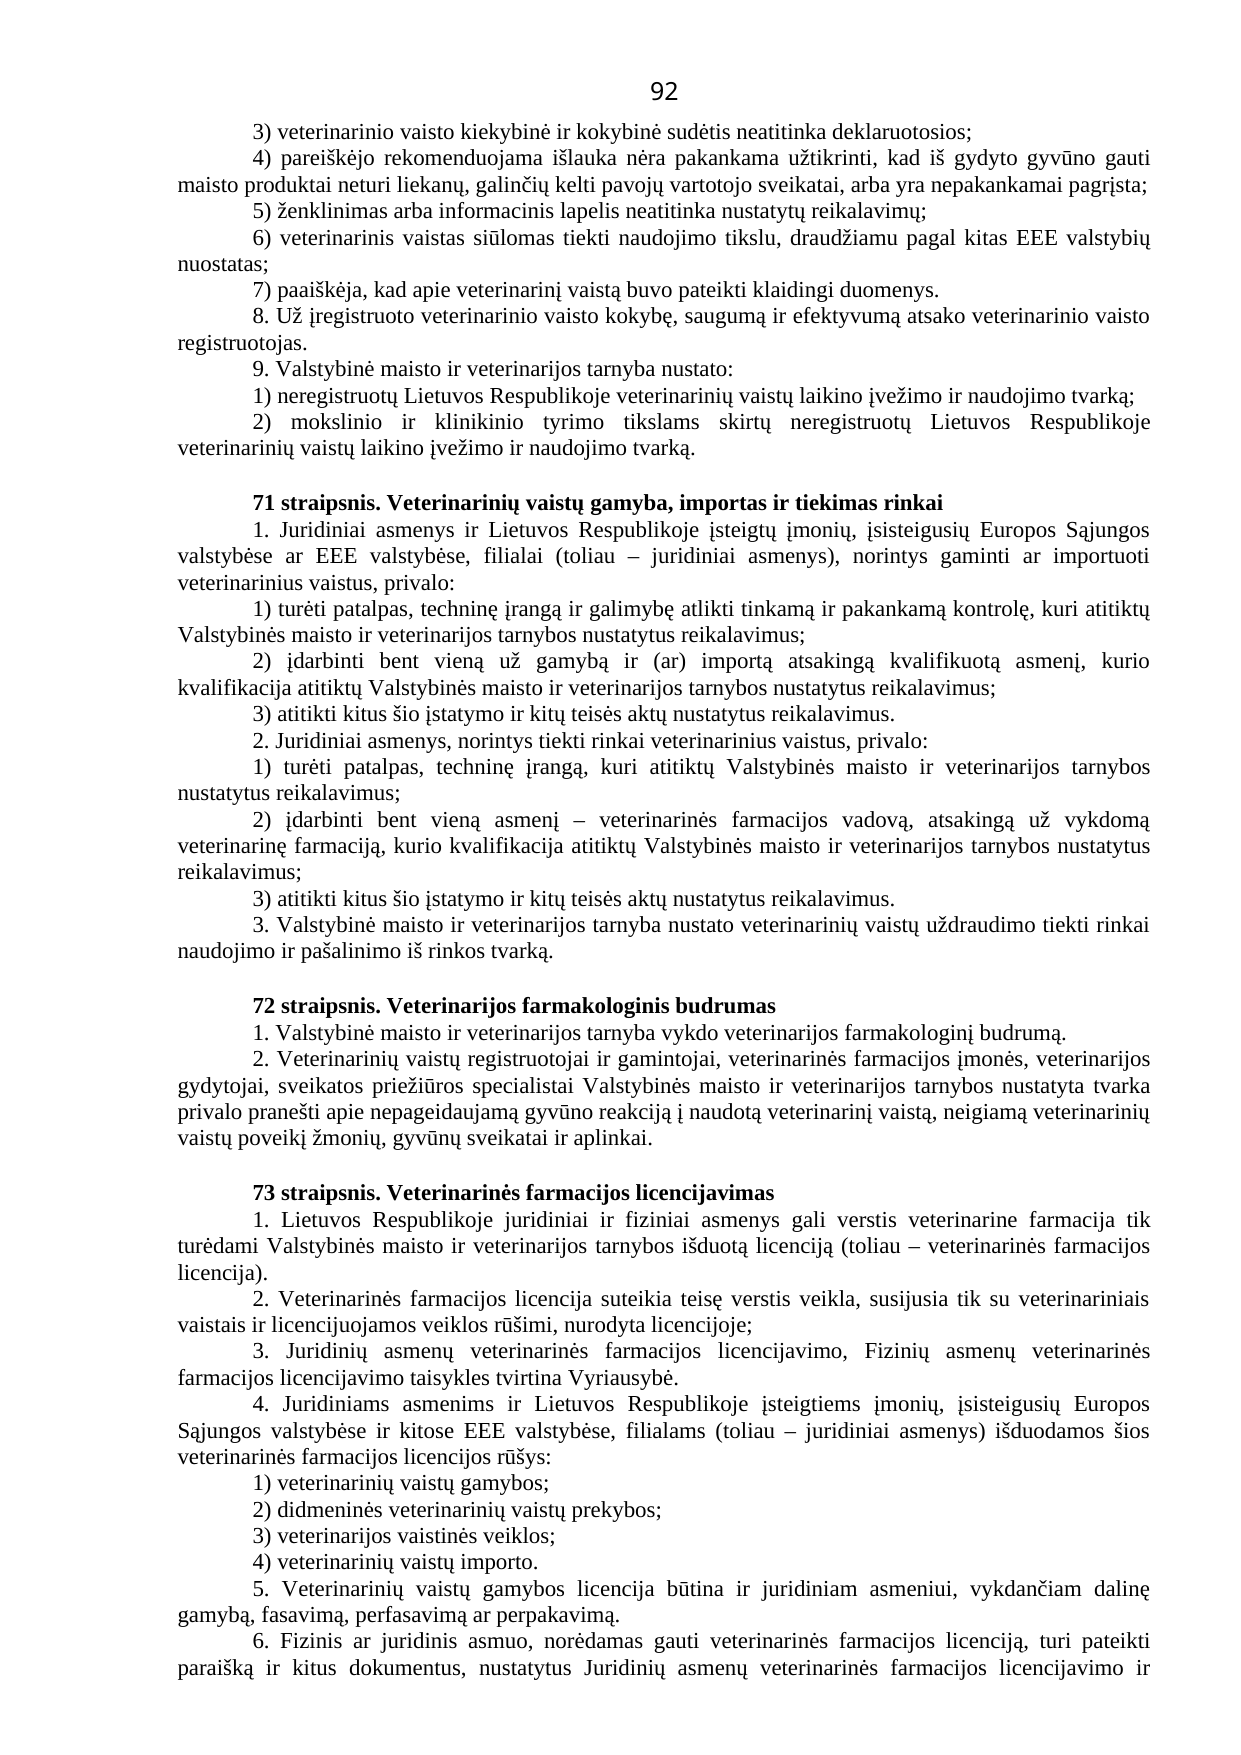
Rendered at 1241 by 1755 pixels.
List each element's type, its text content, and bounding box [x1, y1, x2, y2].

text 4. Juridiniams asmenims ir Lietuvos Respublikoje įsteigtiems įmonių, įsisteigusių Europos Sąjungos valstybėse ir kitose EEE valstybėse, filialams (toliau – juridiniai asmenys) išduodamos šios veterinarinės farmacijos licencijos rūšys: [177, 1390, 1152, 1469]
text 2. Juridiniai asmenys, norintys tiekti rinkai veterinarinius vaistus, privalo: [177, 727, 1152, 753]
text 5) ženklinimas arba informacinis lapelis neatitinka nustatytų reikalavimų; [177, 197, 1152, 223]
text 2. Veterinarinės farmacijos licencija suteikia teisę verstis veikla, susijusia tik su veterinariniais vaistais ir licencijuojamos veiklos rūšimi, nurodyta licencijoje; [177, 1285, 1152, 1338]
text 3. Juridinių asmenų veterinarinės farmacijos licencijavimo, Fizinių asmenų veterinarinės farmacijos licencijavimo taisykles tvirtina Vyriausybė. [177, 1338, 1152, 1390]
text 3. Valstybinė maisto ir veterinarijos tarnyba nustato veterinarinių vaistų uždraudimo tiekti rinkai naudojimo ir pašalinimo iš rinkos tvarką. [177, 911, 1152, 964]
text 2) didmeninės veterinarinių vaistų prekybos; [177, 1496, 1152, 1522]
text 1) veterinarinių vaistų gamybos; [177, 1469, 1152, 1496]
text 2) mokslinio ir klinikinio tyrimo tikslams skirtų neregistruotų Lietuvos Respublikoje veterinarinių vaistų laikino įvežimo ir naudojimo tvarką. [177, 408, 1152, 461]
text 1) turėti patalpas, techninę įrangą, kuri atitiktų Valstybinės maisto ir veterinarijos tarnybos nustatytus reikalavimus; [177, 753, 1152, 806]
text 9. Valstybinė maisto ir veterinarijos tarnyba nustato: [177, 355, 1152, 382]
text 71 straipsnis. Veterinarinių vaistų gamyba, importas ir tiekimas rinkai [177, 489, 1152, 516]
text 4) veterinarinių vaistų importo. [177, 1548, 1152, 1575]
text 6) veterinarinis vaistas siūlomas tiekti naudojimo tikslu, draudžiamu pagal kitas EEE valstybių nuostatas; [177, 223, 1152, 276]
text 1) neregistruotų Lietuvos Respublikoje veterinarinių vaistų laikino įvežimo ir naudojimo tvarką; [177, 382, 1152, 408]
text 2) įdarbinti bent vieną asmenį – veterinarinės farmacijos vadovą, atsakingą už vykdomą veterinarinę farmaciją, kurio kvalifikacija atitiktų Valstybinės maisto ir veterinarijos tarnybos nustatytus reikalavimus; [177, 806, 1152, 885]
text 5. Veterinarinių vaistų gamybos licencija būtina ir juridiniam asmeniui, vykdančiam dalinę gamybą, fasavimą, perfasavimą ar perpakavimą. [177, 1575, 1152, 1627]
text 2) įdarbinti bent vieną už gamybą ir (ar) importą atsakingą kvalifikuotą asmenį, kurio kvalifikacija atitiktų Valstybinės maisto ir veterinarijos tarnybos nustatytus reikalavimus; [177, 648, 1152, 700]
text 3) veterinarijos vaistinės veiklos; [177, 1522, 1152, 1548]
text 1) turėti patalpas, techninę įrangą ir galimybę atlikti tinkamą ir pakankamą kontrolę, kuri atitiktų Valstybinės maisto ir veterinarijos tarnybos nustatytus reikalavimus; [177, 595, 1152, 648]
text 1. Juridiniai asmenys ir Lietuvos Respublikoje įsteigtų įmonių, įsisteigusių Europos Sąjungos valstybėse ar EEE valstybėse, filialai (toliau – juridiniai asmenys), norintys gaminti ar importuoti veterinarinius vaistus, privalo: [177, 516, 1152, 595]
text 73 straipsnis. Veterinarinės farmacijos licencijavimas [177, 1179, 1152, 1206]
text 6. Fizinis ar juridinis asmuo, norėdamas gauti veterinarinės farmacijos licenciją, turi pateikti paraišką ir kitus dokumentus, nustatytus Juridinių asmenų veterinarinės farmacijos licencijavimo ir [177, 1627, 1152, 1680]
text 8. Už įregistruoto veterinarinio vaisto kokybę, saugumą ir efektyvumą atsako veterinarinio vaisto registruotojas. [177, 303, 1152, 355]
text 3) atitikti kitus šio įstatymo ir kitų teisės aktų nustatytus reikalavimus. [177, 885, 1152, 911]
text 4) pareiškėjo rekomenduojama išlauka nėra pakankama užtikrinti, kad iš gydyto gyvūno gauti maisto produktai neturi liekanų, galinčių kelti pavojų vartotojo sveikatai, arba yra nepakankamai pagrįsta; [177, 144, 1152, 197]
text 1. Lietuvos Respublikoje juridiniai ir fiziniai asmenys gali verstis veterinarine farmacija tik turėdami Valstybinės maisto ir veterinarijos tarnybos išduotą licenciją (toliau – veterinarinės farmacijos licencija). [177, 1206, 1152, 1285]
text 72 straipsnis. Veterinarijos farmakologinis budrumas [177, 993, 1152, 1019]
text 3) atitikti kitus šio įstatymo ir kitų teisės aktų nustatytus reikalavimus. [177, 700, 1152, 727]
text 7) paaiškėja, kad apie veterinarinį vaistą buvo pateikti klaidingi duomenys. [177, 276, 1152, 303]
text 2. Veterinarinių vaistų registruotojai ir gamintojai, veterinarinės farmacijos įmonės, veterinarijos gydytojai, sveikatos priežiūros specialistai Valstybinės maisto ir veterinarijos tarnybos nustatyta tvarka privalo pranešti apie nepageidaujamą gyvūno reakciją į naudotą veterinarinį vaistą, neigiamą veterinarinių vaistų poveikį žmonių, gyvūnų sveikatai ir aplinkai. [177, 1045, 1152, 1151]
text 1. Valstybinė maisto ir veterinarijos tarnyba vykdo veterinarijos farmakologinį budrumą. [177, 1019, 1152, 1045]
text 3) veterinarinio vaisto kiekybinė ir kokybinė sudėtis neatitinka deklaruotosios; [177, 118, 1152, 144]
